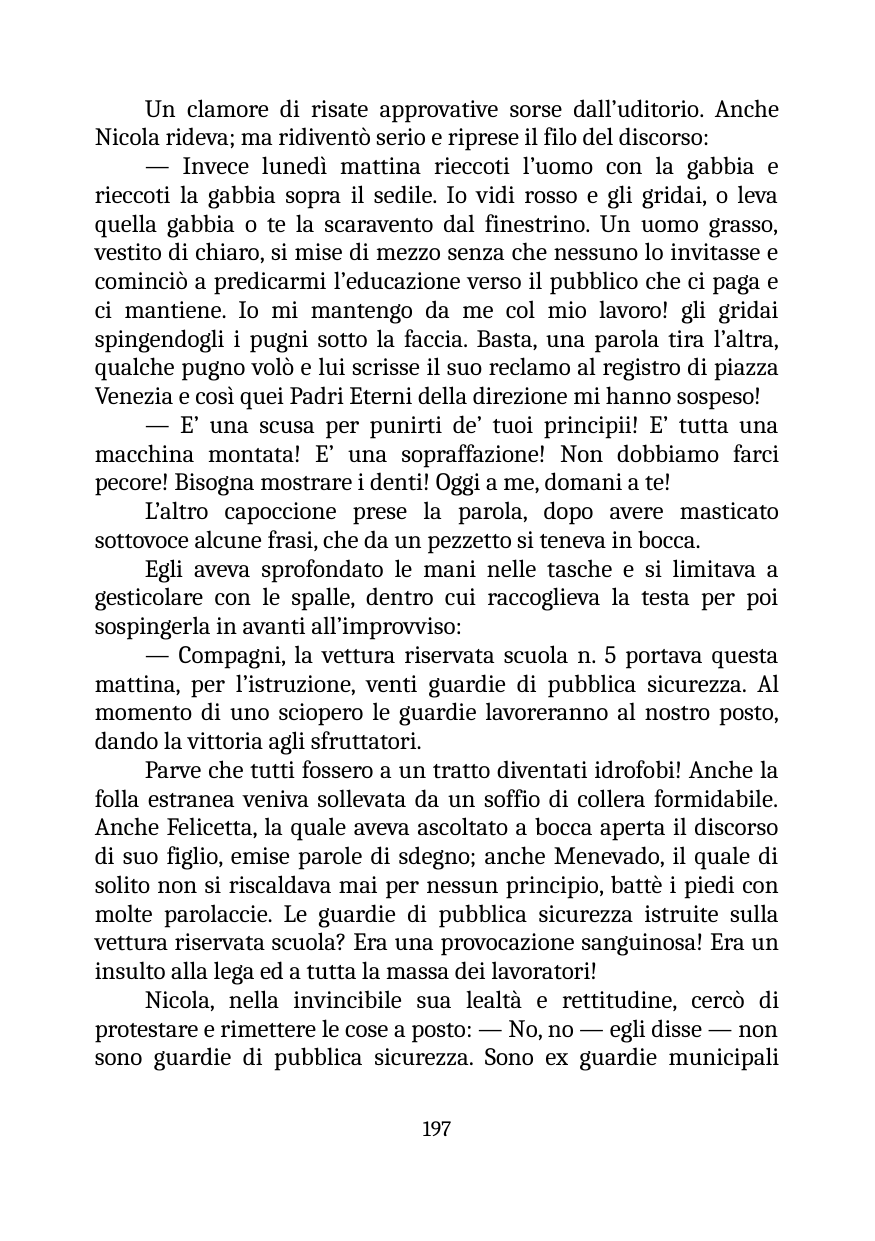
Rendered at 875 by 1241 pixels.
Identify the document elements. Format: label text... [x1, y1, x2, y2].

text Nicola, nella invincibile sua lealtà e rettitudine, cercò di protestare e rimettere le cose a posto: — No, no — egli disse — non sono guardie di pubblica sicurezza. Sono ex guardie municipali [94, 986, 779, 1072]
text — E’ una scusa per punirti de’ tuoi principii! E’ tutta una macchina montata! E’ una sopraffazione! Non dobbiamo farci pecore! Bisogna mostrare i denti! Oggi a me, domani a te! [94, 411, 779, 497]
text — Invece lunedì mattina rieccoti l’uomo con la gabbia e rieccoti la gabbia sopra il sedile. Io vidi rosso e gli gridai, o leva quella gabbia o te la scaravento dal finestrino. Un uomo grasso, vestito di chiaro, si mise di mezzo senza che nessuno lo invitasse e cominciò a predicarmi l’educazione verso il pubblico che ci paga e ci mantiene. Io mi mantengo da me col mio lavoro! gli gridai spingendogli i pugni sotto la faccia. Basta, una parola tira l’altra, qualche pugno volò e lui scrisse il suo reclamo al registro di piazza Venezia e così quei Padri Eterni della direzione mi hanno sospeso! [94, 152, 779, 411]
text — Compagni, la vettura riservata scuola n. 5 portava questa mattina, per l’istruzione, venti guardie di pubblica sicurezza. Al momento di uno sciopero le guardie lavoreranno al nostro posto, dando la vittoria agli sfruttatori. [94, 641, 779, 756]
text Un clamore di risate approvative sorse dall’uditorio. Anche Nicola rideva; ma ridiventò serio e riprese il filo del discorso: [94, 94, 779, 152]
text Parve che tutti fossero a un tratto diventati idrofobi! Anche la folla estranea veniva sollevata da un soffio di collera formidabile. Anche Felicetta, la quale aveva ascoltato a bocca aperta il discorso di suo figlio, emise parole di sdegno; anche Menevado, il quale di solito non si riscaldava mai per nessun principio, battè i piedi con molte parolaccie. Le guardie di pubblica sicurezza istruite sulla vettura riservata scuola? Era una provocazione sanguinosa! Era un insulto alla lega ed a tutta la massa dei lavoratori! [94, 756, 779, 986]
text L’altro capoccione prese la parola, dopo avere masticato sottovoce alcune frasi, che da un pezzetto si teneva in bocca. [94, 497, 779, 554]
text Egli aveva sprofondato le mani nelle tasche e si limitava a gesticolare con le spalle, dentro cui raccoglieva la testa per poi sospingerla in avanti all’improvviso: [94, 554, 779, 641]
